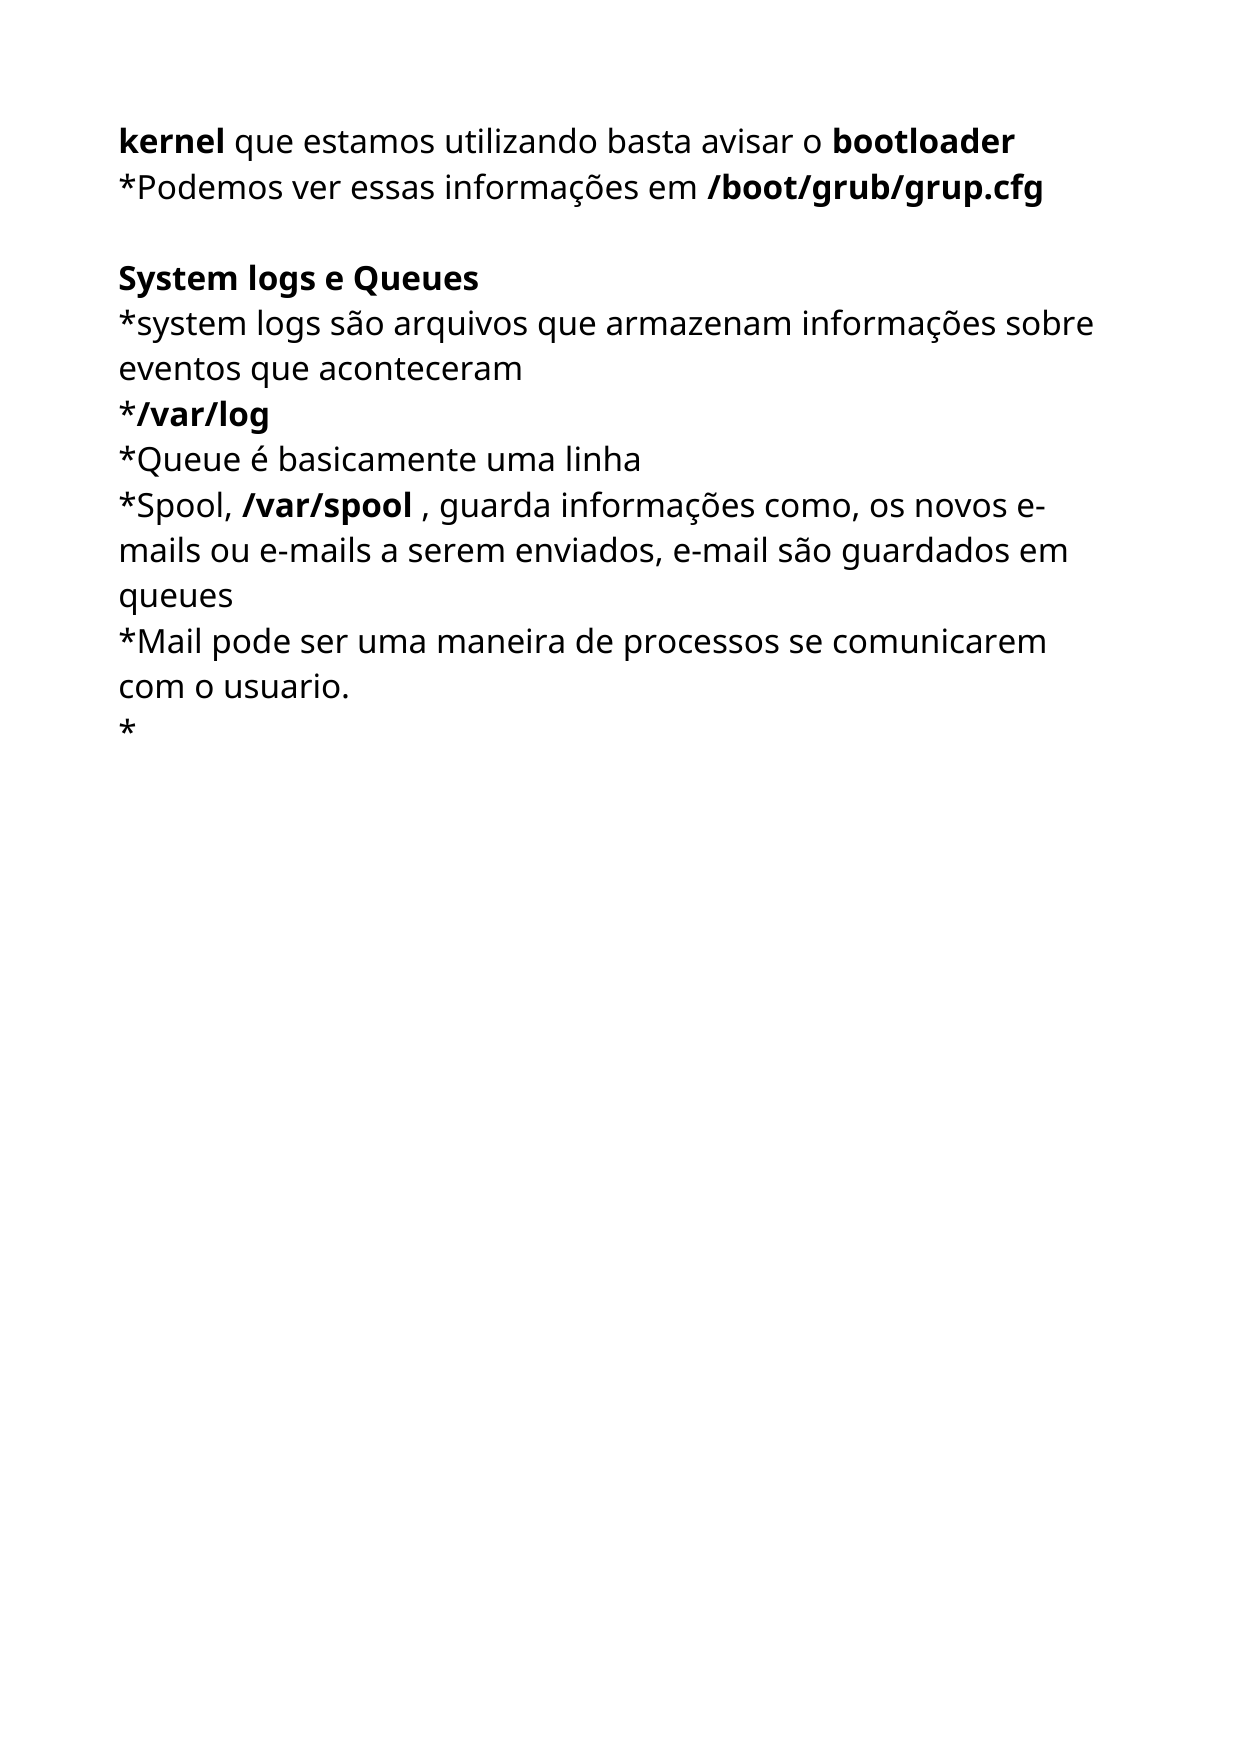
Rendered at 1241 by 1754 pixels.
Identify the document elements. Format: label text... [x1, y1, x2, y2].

text *system logs são arquivos que armazenam informações sobre eventos que aconteceram [118, 300, 1122, 391]
text *Podemos ver essas informações em /boot/grub/grup.cfg [118, 163, 1122, 209]
text kernel que estamos utilizando basta avisar o bootloader [118, 118, 1122, 163]
text System logs e Queues [118, 254, 1122, 300]
text *Spool, /var/spool , guarda informações como, os novos e-mails ou e-mails a serem enviados, e-mail são guardados em queues [118, 481, 1122, 618]
text * [118, 708, 1122, 754]
text */var/log [118, 391, 1122, 436]
text *Mail pode ser uma maneira de processos se comunicarem com o usuario. [118, 618, 1122, 708]
text *Queue é basicamente uma linha [118, 436, 1122, 481]
